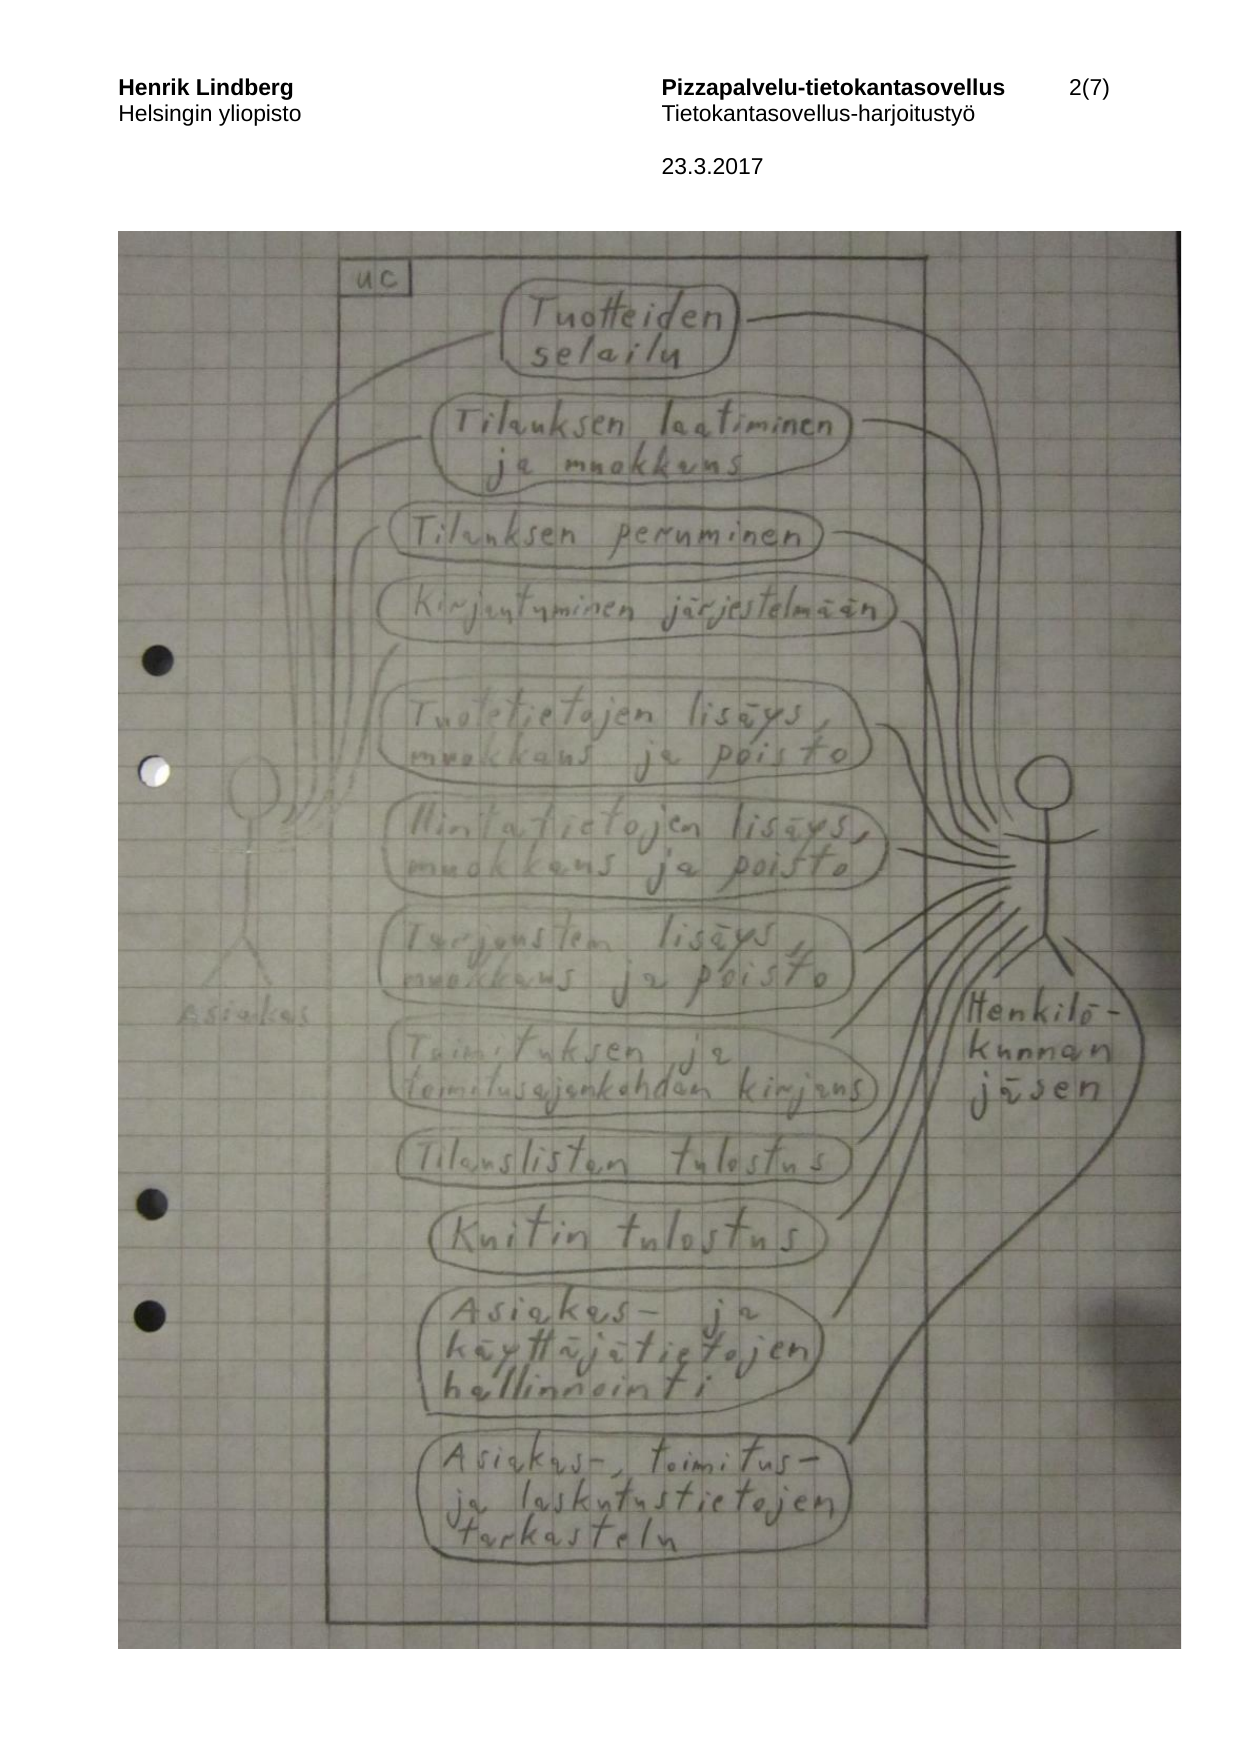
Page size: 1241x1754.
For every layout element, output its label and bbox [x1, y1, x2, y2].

picture [118, 231, 1182, 1649]
